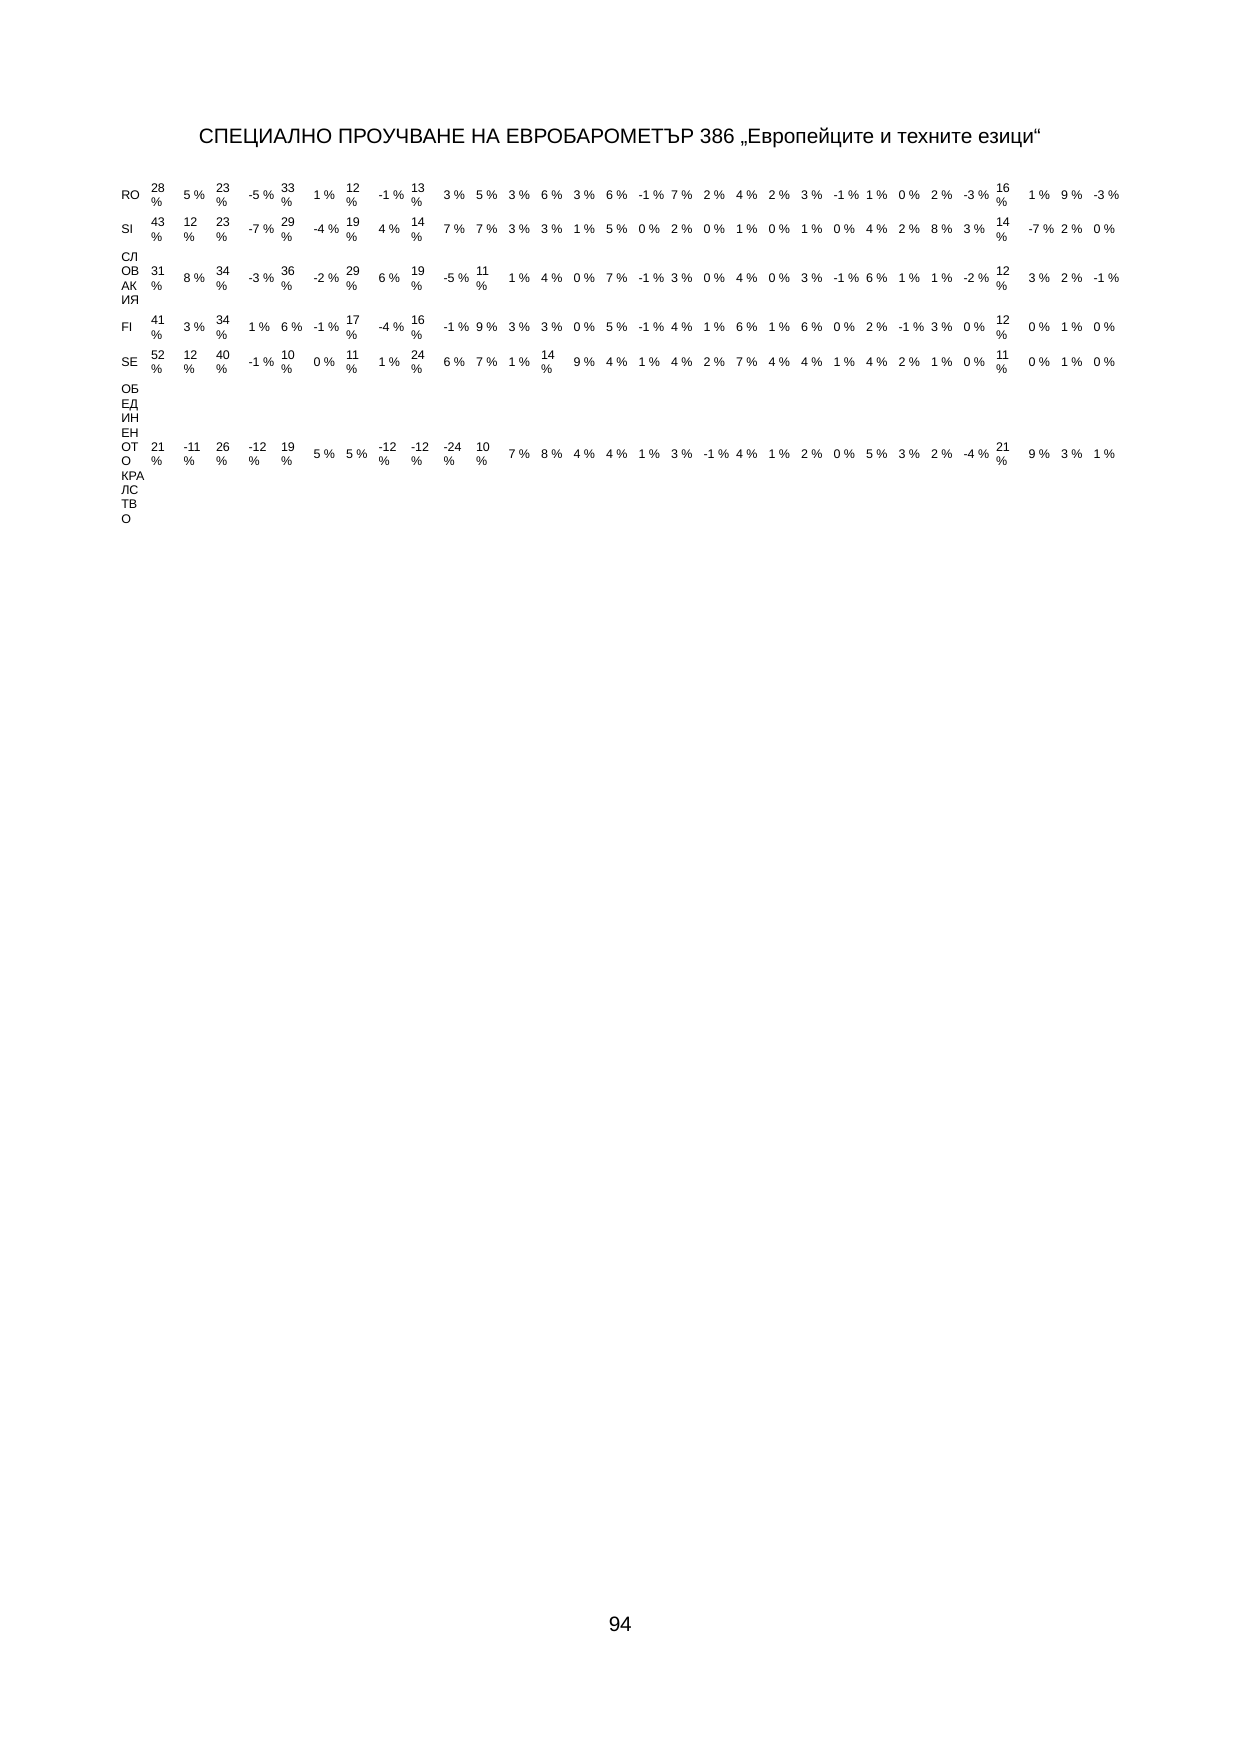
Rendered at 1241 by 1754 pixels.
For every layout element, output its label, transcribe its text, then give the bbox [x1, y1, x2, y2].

table_cell 3 % [895, 379, 928, 529]
table_cell 0 % [830, 212, 863, 247]
table_cell 1 % [928, 345, 960, 379]
table_cell —1 % [635, 178, 668, 212]
table_cell 2 % [928, 379, 960, 529]
table_cell 12 % [180, 212, 213, 247]
table_cell 3 % [960, 212, 993, 247]
table_cell 1 % [505, 247, 538, 310]
table_cell —12 % [408, 379, 440, 529]
table_cell 6 % [278, 310, 310, 344]
table_cell 7 % [473, 345, 505, 379]
table_cell 0 % [1090, 310, 1123, 344]
table_cell 6 % [733, 310, 765, 344]
table_cell 5 % [863, 379, 895, 529]
table_cell 41 % [148, 310, 180, 344]
table_cell 5 % [310, 379, 343, 529]
table_cell 14 % [993, 212, 1025, 247]
table_cell 21 % [148, 379, 180, 529]
table_cell 10 % [278, 345, 310, 379]
table_cell FI [118, 310, 148, 344]
table_cell —11 % [180, 379, 213, 529]
table_cell 33 % [278, 178, 310, 212]
table_cell 1 % [863, 178, 895, 212]
table_cell 4 % [960, 379, 993, 529]
table_cell 4 % [733, 178, 765, 212]
table_cell —3 % [1090, 178, 1123, 212]
table_cell 3 % [505, 212, 538, 247]
table_cell 52 % [148, 345, 180, 379]
table_cell 9 % [473, 310, 505, 344]
table_cell 23 % [213, 178, 245, 212]
table_cell 11 % [993, 345, 1025, 379]
table_cell 5 % [603, 310, 635, 344]
table_cell 23 % [213, 212, 245, 247]
table_cell 3 % [798, 247, 830, 310]
table_cell 7 % [733, 345, 765, 379]
table_cell 10 % [473, 379, 505, 529]
table_cell 4 % [765, 345, 798, 379]
table_cell 43 % [148, 212, 180, 247]
table_cell 2 % [798, 379, 830, 529]
table_cell 6 % [375, 247, 408, 310]
table_cell 31 % [148, 247, 180, 310]
table_cell 29 % [278, 212, 310, 247]
table_cell —2 % [310, 247, 343, 310]
table_cell —7 % [1025, 212, 1058, 247]
table_cell 1 % [635, 379, 668, 529]
table_cell —1 % [700, 379, 733, 529]
table_cell 4 % [863, 212, 895, 247]
table_cell 7 % [603, 247, 635, 310]
table_cell 14 % [538, 345, 570, 379]
table_cell 1 % [375, 345, 408, 379]
table_cell 3 % [928, 310, 960, 344]
table_cell 19 % [343, 212, 375, 247]
table_cell 2 % [863, 310, 895, 344]
table_cell 40 % [213, 345, 245, 379]
table_cell 16 % [993, 178, 1025, 212]
table_cell 1 % [1058, 310, 1090, 344]
table_cell —24 % [440, 379, 473, 529]
table_cell 8 % [928, 212, 960, 247]
table_cell 1 % [1090, 379, 1123, 529]
table_cell 8 % [180, 247, 213, 310]
table_cell 6 % [863, 247, 895, 310]
table_cell —1 % [440, 310, 473, 344]
table_cell 3 % [180, 310, 213, 344]
table_cell 1 % [700, 310, 733, 344]
table_cell 5 % [180, 178, 213, 212]
table_cell 12 % [993, 247, 1025, 310]
table_cell 29 % [343, 247, 375, 310]
table_cell —2 % [960, 247, 993, 310]
table_cell —1 % [1090, 247, 1123, 310]
table_cell 3 % [798, 178, 830, 212]
table_cell 5 % [343, 379, 375, 529]
table_cell 6 % [798, 310, 830, 344]
table_cell 0 % [830, 379, 863, 529]
table_cell 26 % [213, 379, 245, 529]
table_cell 12 % [993, 310, 1025, 344]
table_cell 3 % [668, 247, 700, 310]
table_cell 36 % [278, 247, 310, 310]
table_cell 0 % [310, 345, 343, 379]
table_cell 4 % [798, 345, 830, 379]
table_cell 17 % [343, 310, 375, 344]
table_cell 2 % [895, 212, 928, 247]
table_cell 4 % [310, 212, 343, 247]
table_cell —1 % [830, 247, 863, 310]
table_cell —1 % [635, 247, 668, 310]
table_cell 2 % [895, 345, 928, 379]
table_cell 1 % [570, 212, 603, 247]
table_cell 1 % [765, 379, 798, 529]
table_cell 1 % [765, 310, 798, 344]
table_cell —12 % [375, 379, 408, 529]
table_cell 1 % [733, 212, 765, 247]
table_cell 6 % [440, 345, 473, 379]
table_cell 0 % [1090, 345, 1123, 379]
table_cell 2 % [928, 178, 960, 212]
table_cell 3 % [1058, 379, 1090, 529]
table_cell 6 % [538, 178, 570, 212]
table_cell 0 % [960, 345, 993, 379]
table_cell 14 % [408, 212, 440, 247]
table_cell SE [118, 345, 148, 379]
table_cell 1 % [635, 345, 668, 379]
table_cell —1 % [310, 310, 343, 344]
table_cell 7 % [440, 212, 473, 247]
table_cell 6 % [603, 178, 635, 212]
table_cell 9 % [1025, 379, 1058, 529]
table_cell 0 % [635, 212, 668, 247]
table_cell 11 % [473, 247, 505, 310]
table_cell 0 % [765, 212, 798, 247]
table_cell —1 % [375, 178, 408, 212]
table_cell 3 % [538, 212, 570, 247]
table_cell 5 % [603, 212, 635, 247]
table_cell 3 % [505, 310, 538, 344]
table_cell 1 % [798, 212, 830, 247]
table_cell 0 % [700, 212, 733, 247]
table_cell 1 % [928, 247, 960, 310]
table_cell 4 % [375, 310, 408, 344]
table_cell 2 % [700, 345, 733, 379]
table_cell 4 % [863, 345, 895, 379]
table_cell 1 % [1025, 178, 1058, 212]
table_cell 2 % [765, 178, 798, 212]
table_cell 0 % [765, 247, 798, 310]
table_cell 3 % [505, 178, 538, 212]
table_cell 4 % [375, 212, 408, 247]
table_cell 4 % [603, 379, 635, 529]
table_cell 34 % [213, 247, 245, 310]
table_cell 1 % [505, 345, 538, 379]
table_cell 3 % [440, 178, 473, 212]
table_cell 0 % [700, 247, 733, 310]
table_cell 4 % [570, 379, 603, 529]
table_cell —3 % [960, 178, 993, 212]
table_cell 1 % [310, 178, 343, 212]
table_cell 28 % [148, 178, 180, 212]
table_cell 34 % [213, 310, 245, 344]
table_cell 7 % [473, 212, 505, 247]
table_cell 0 % [1025, 345, 1058, 379]
table_cell 2 % [700, 178, 733, 212]
table_cell 12 % [343, 178, 375, 212]
table_cell 7 % [505, 379, 538, 529]
table_cell —5 % [245, 178, 278, 212]
table_cell —1 % [895, 310, 928, 344]
table_cell 5 % [473, 178, 505, 212]
table_cell —7 % [245, 212, 278, 247]
table_cell —5 % [440, 247, 473, 310]
table_cell 19 % [278, 379, 310, 529]
table_cell 2 % [1058, 247, 1090, 310]
table_cell 11 % [343, 345, 375, 379]
table_cell SI [118, 212, 148, 247]
table_cell 0 % [1090, 212, 1123, 247]
table_cell 0 % [960, 310, 993, 344]
table_cell 9 % [570, 345, 603, 379]
table_cell 12 % [180, 345, 213, 379]
table_cell 4 % [668, 310, 700, 344]
table_cell 4 % [733, 379, 765, 529]
table_cell 4 % [538, 247, 570, 310]
table_cell 9 % [1058, 178, 1090, 212]
table_cell 8 % [538, 379, 570, 529]
table_cell 1 % [245, 310, 278, 344]
table_cell 0 % [895, 178, 928, 212]
table_cell 1 % [830, 345, 863, 379]
table_cell —1 % [635, 310, 668, 344]
table_cell 4 % [603, 345, 635, 379]
table_cell 3 % [668, 379, 700, 529]
table_cell 0 % [570, 310, 603, 344]
table_cell 1 % [1058, 345, 1090, 379]
table_cell 19 % [408, 247, 440, 310]
table_cell —1 % [830, 178, 863, 212]
table_cell 3 % [1025, 247, 1058, 310]
table_cell 4 % [733, 247, 765, 310]
table_cell 0 % [1025, 310, 1058, 344]
table_cell —1 % [245, 345, 278, 379]
table_cell СЛОВАКИЯ [118, 247, 148, 310]
table_cell 2 % [668, 212, 700, 247]
table_cell 4 % [668, 345, 700, 379]
table_cell 3 % [538, 310, 570, 344]
table_cell 24 % [408, 345, 440, 379]
table_cell 16 % [408, 310, 440, 344]
table_cell ОБЕДИНЕНОТО КРАЛСТВО [118, 379, 148, 529]
table_cell 0 % [570, 247, 603, 310]
table_cell 7 % [668, 178, 700, 212]
table_cell 0 % [830, 310, 863, 344]
table_cell 13 % [408, 178, 440, 212]
table_cell —12 % [245, 379, 278, 529]
table_cell 3 % [570, 178, 603, 212]
table_cell RO [118, 178, 148, 212]
table_cell 1 % [895, 247, 928, 310]
table_cell 21 % [993, 379, 1025, 529]
table_cell —3 % [245, 247, 278, 310]
table_cell 2 % [1058, 212, 1090, 247]
